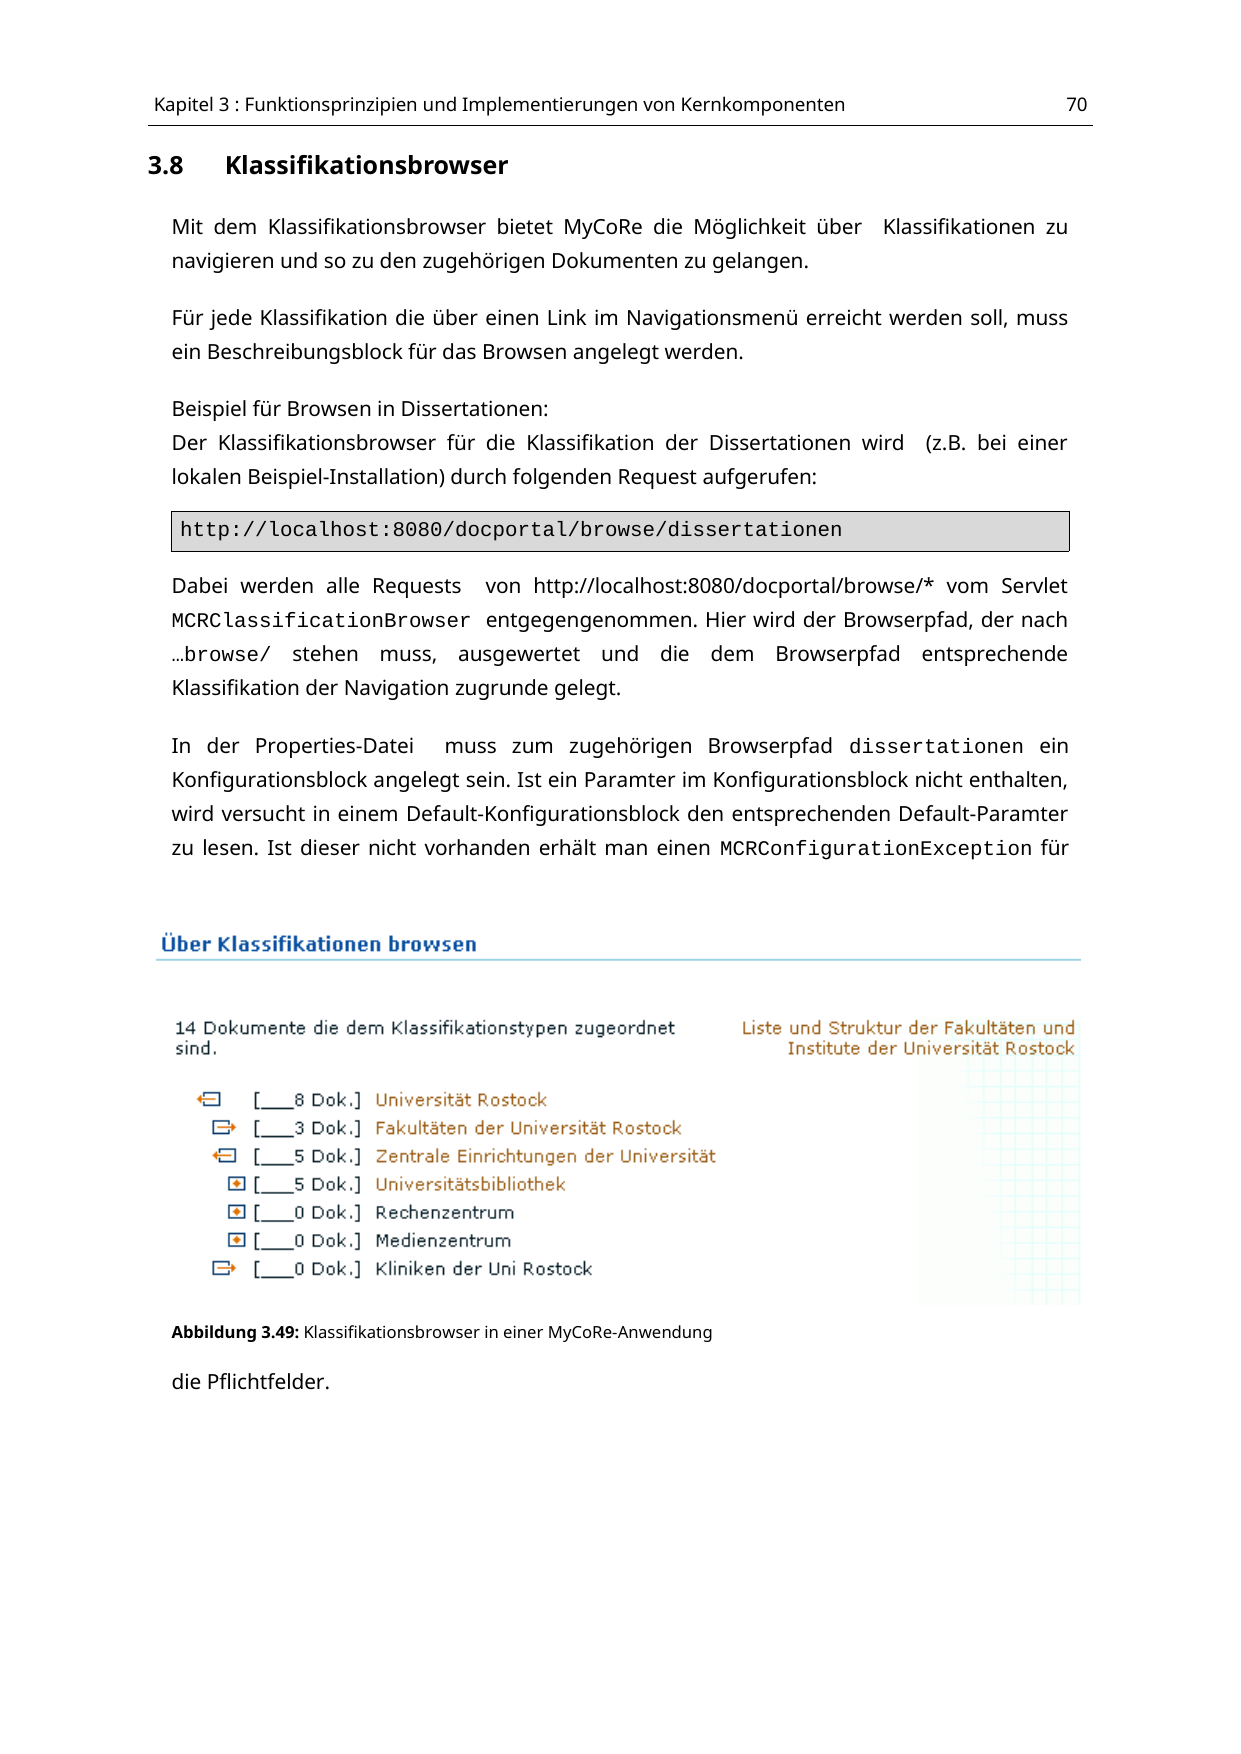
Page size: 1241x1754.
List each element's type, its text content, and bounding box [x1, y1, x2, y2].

text die Pflichtfelder. [148, 1305, 1081, 1396]
subtitle Klassifikationsbrowser [148, 148, 1092, 182]
text Beispiel für Browsen in Dissertationen: Der Klassifikationsbrowser für die Klassifikation der Dissertationen wird (z.B. bei einer lokalen Beispiel-Installation) durch folgenden Request aufgerufen: [171, 394, 1069, 490]
text Dabei werden alle Requests von http://localhost:8080/docportal/browse/* vom Servlet MCRClassificationBrowser entgegengenommen. Hier wird der Browserpfad, der nach …browse/ stehen muss, ausgewertet und die dem Browserpfad entsprechende Klassifikation der Navigation zugrunde gelegt. [171, 571, 1069, 702]
text Mit dem Klassifikationsbrowser bietet MyCoRe die Möglichkeit über Klassifikationen zu navigieren und so zu den zugehörigen Dokumenten zu gelangen. [171, 212, 1069, 274]
text In der Properties-Datei muss zum zugehörigen Browserpfad dissertationen ein Konfigurationsblock angelegt sein. Ist ein Paramter im Konfigurationsblock nicht enthalten, wird versucht in einem Default-Konfigurationsblock den entsprechenden Default-Paramter zu lesen. Ist dieser nicht vorhanden erhält man einen MCRConfigurationException für [171, 731, 1069, 914]
text Abbildung 3.49: Klassifikationsbrowser in einer MyCoRe-Anwendung [171, 1305, 1057, 1344]
text Für jede Klassifikation die über einen Link im Navigationsmenü erreicht werden soll, muss ein Beschreibungsblock für das Browsen angelegt werden. [171, 303, 1069, 365]
text http://localhost:8080/docportal/browse/dissertationen [172, 512, 1069, 551]
